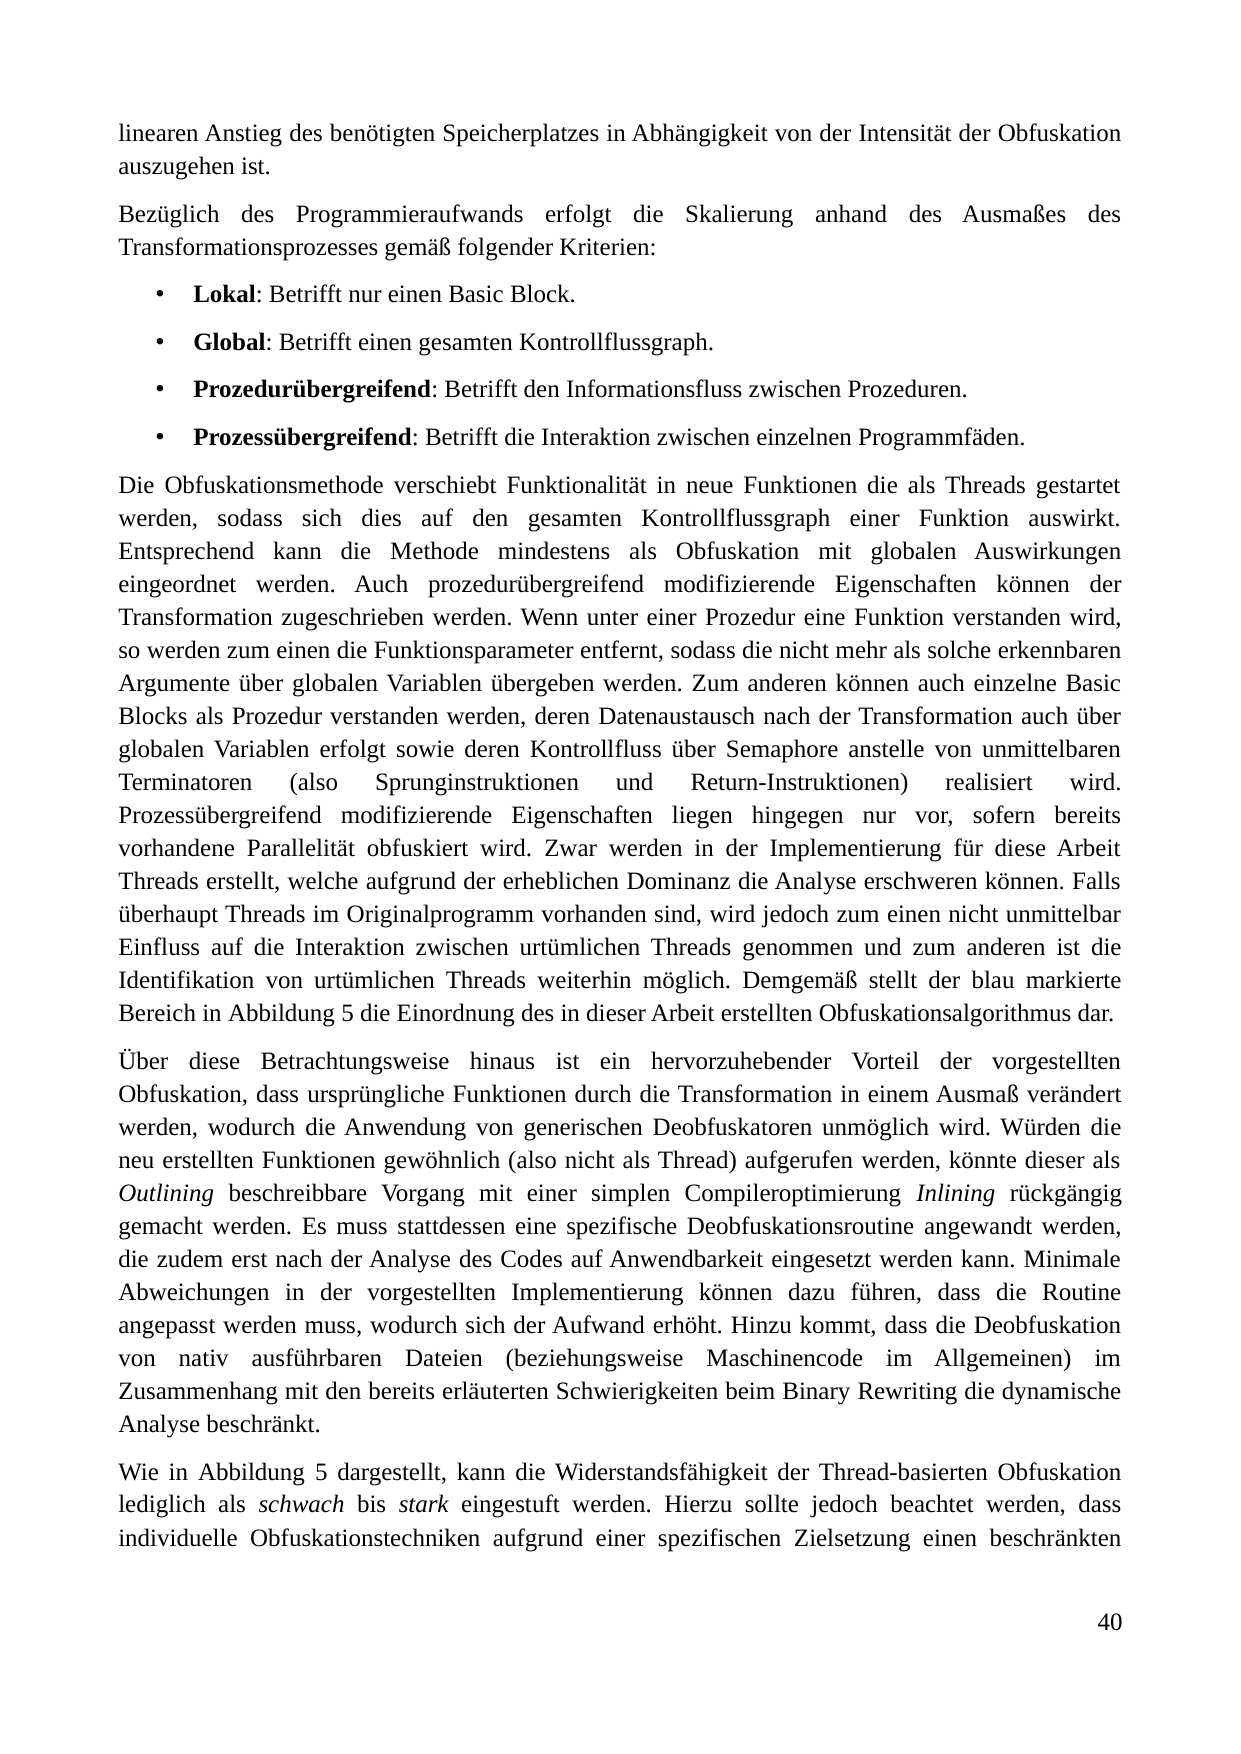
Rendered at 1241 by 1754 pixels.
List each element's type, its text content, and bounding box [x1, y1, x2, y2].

text Die Obfuskationsmethode verschiebt Funktionalität in neue Funktionen die als Threads gestartet werden, sodass sich dies auf den gesamten Kontrollflussgraph einer Funktion auswirkt. Entsprechend kann die Methode mindestens als Obfuskation mit globalen Auswirkungen eingeordnet werden. Auch prozedurübergreifend modifizierende Eigenschaften können der Transformation zugeschrieben werden. Wenn unter einer Prozedur eine Funktion verstanden wird, so werden zum einen die Funktionsparameter entfernt, sodass die nicht mehr als solche erkennbaren Argumente über globalen Variablen übergeben werden. Zum anderen können auch einzelne Basic Blocks als Prozedur verstanden werden, deren Datenaustausch nach der Transformation auch über globalen Variablen erfolgt sowie deren Kontrollfluss über Semaphore anstelle von unmittelbaren Terminatoren (also Sprunginstruktionen und Return-Instruktionen) realisiert wird. Prozessübergreifend modifizierende Eigenschaften liegen hingegen nur vor, sofern bereits vorhandene Parallelität obfuskiert wird. Zwar werden in der Implementierung für diese Arbeit Threads erstellt, welche aufgrund der erheblichen Dominanz die Analyse erschweren können. Falls überhaupt Threads im Originalprogramm vorhanden sind, wird jedoch zum einen nicht unmittelbar Einfluss auf die Interaktion zwischen urtümlichen Threads genommen und zum anderen ist die Identifikation von urtümlichen Threads weiterhin möglich. Demgemäß stellt der blau markierte Bereich in Abbildung 5 die Einordnung des in dieser Arbeit erstellten Obfuskationsalgorithmus dar. [118, 470, 1122, 1027]
text Wie in Abbildung 5 dargestellt, kann die Widerstandsfähigkeit der Thread-basierten Obfuskation lediglich als schwach bis stark eingestuft werden. Hierzu sollte jedoch beachtet werden, dass individuelle Obfuskationstechniken aufgrund einer spezifischen Zielsetzung einen beschränkten [118, 1457, 1122, 1551]
list Lokal: Betrifft nur einen Basic Block. [156, 279, 1122, 308]
text Über diese Betrachtungsweise hinaus ist ein hervorzuhebender Vorteil der vorgestellten Obfuskation, dass ursprüngliche Funktionen durch die Transformation in einem Ausmaß verändert werden, wodurch die Anwendung von generischen Deobfuskatoren unmöglich wird. Würden die neu erstellten Funktionen gewöhnlich (also nicht als Thread) aufgerufen werden, könnte dieser als Outlining beschreibbare Vorgang mit einer simplen Compileroptimierung Inlining rückgängig gemacht werden. Es muss stattdessen eine spezifische Deobfuskationsroutine angewandt werden, die zudem erst nach der Analyse des Codes auf Anwendbarkeit eingesetzt werden kann. Minimale Abweichungen in der vorgestellten Implementierung können dazu führen, dass die Routine angepasst werden muss, wodurch sich der Aufwand erhöht. Hinzu kommt, dass die Deobfuskation von nativ ausführbaren Dateien (beziehungsweise Maschinencode im Allgemeinen) im Zusammenhang mit den bereits erläuterten Schwierigkeiten beim Binary Rewriting die dynamische Analyse beschränkt. [118, 1046, 1122, 1438]
text Bezüglich des Programmieraufwands erfolgt die Skalierung anhand des Ausmaßes des Transformationsprozesses gemäß folgender Kriterien: [118, 199, 1122, 261]
list Global: Betrifft einen gesamten Kontrollflussgraph. [156, 327, 1122, 356]
list Prozedurübergreifend: Betrifft den Informationsfluss zwischen Prozeduren. [156, 374, 1122, 403]
list Prozessübergreifend: Betrifft die Interaktion zwischen einzelnen Programmfäden. [156, 422, 1122, 451]
text linearen Anstieg des benötigten Speicherplatzes in Abhängigkeit von der Intensität der Obfuskation auszugehen ist. [118, 118, 1122, 180]
